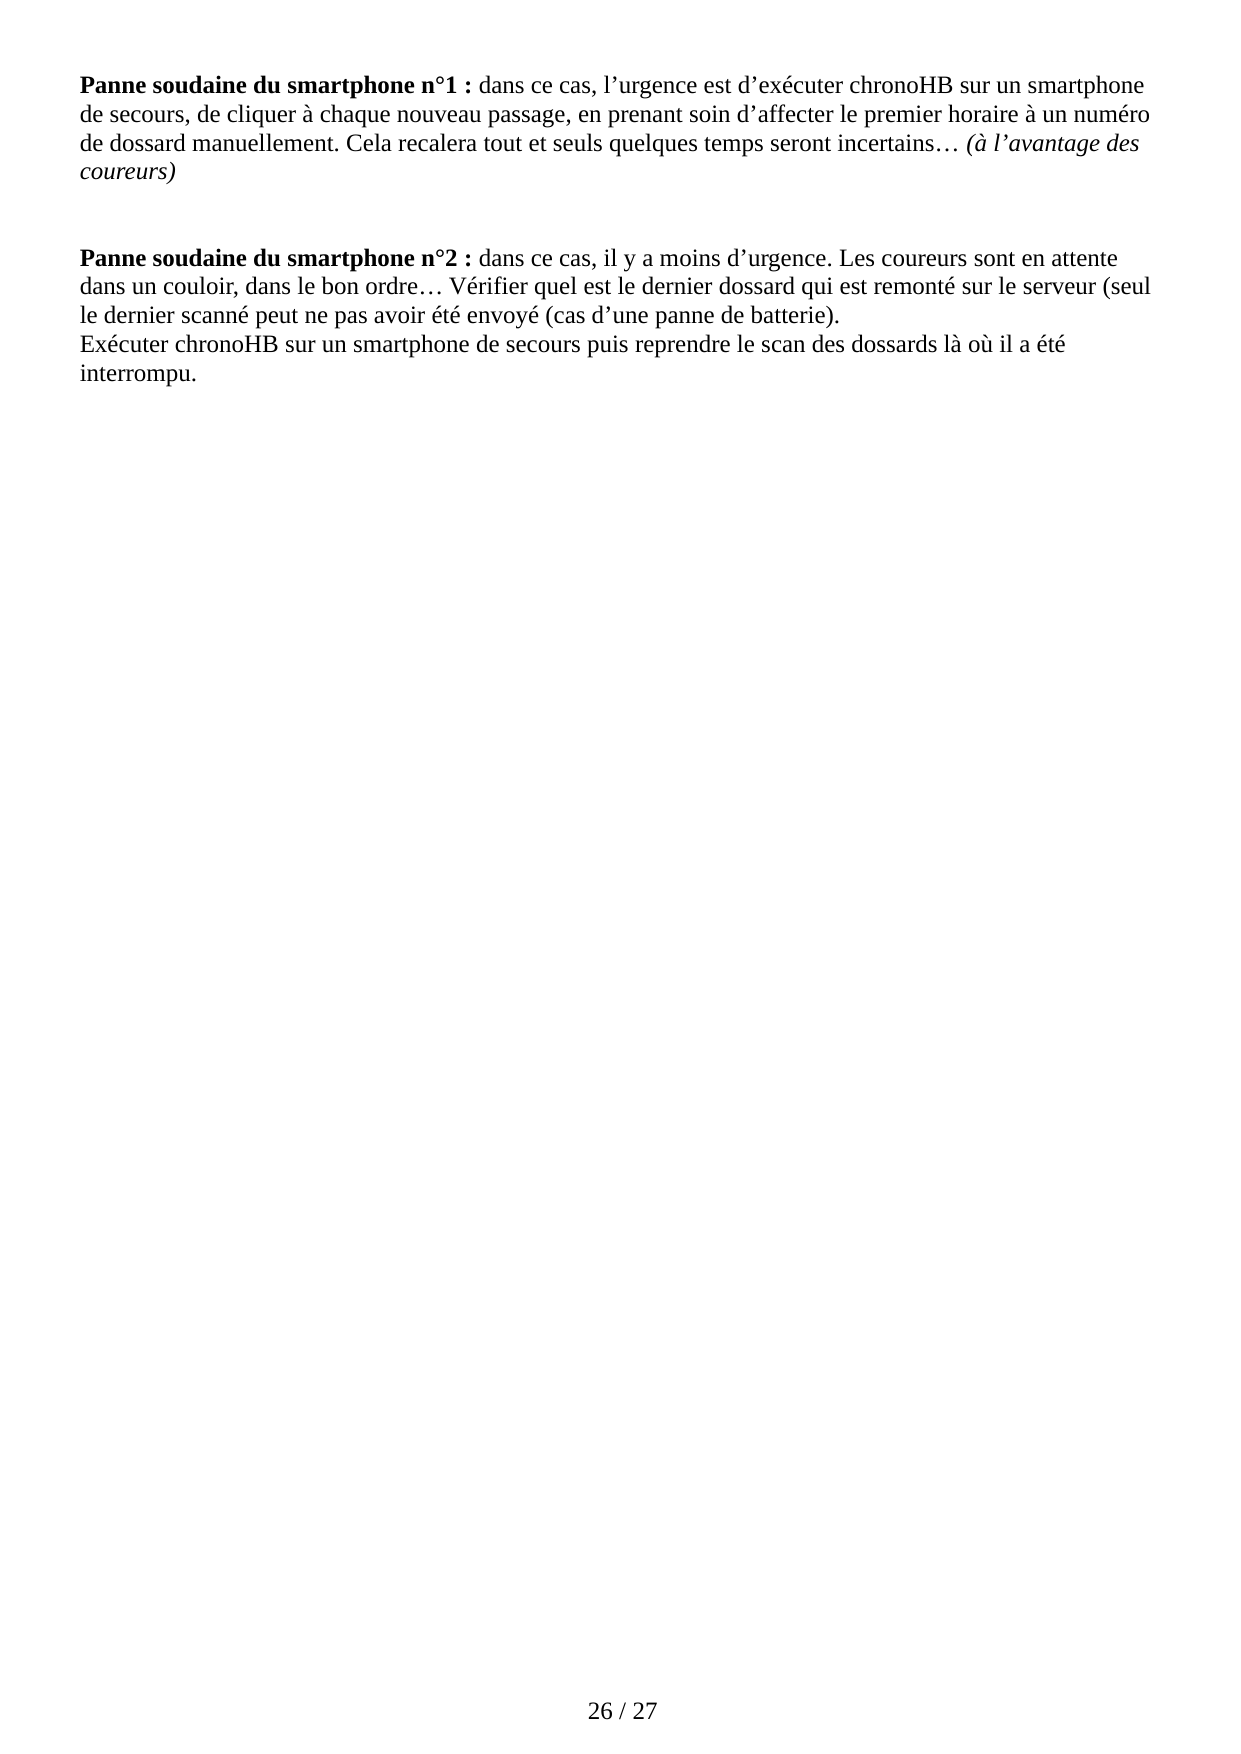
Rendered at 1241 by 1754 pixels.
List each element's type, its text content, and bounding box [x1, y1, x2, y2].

text Exécuter chronoHB sur un smartphone de secours puis reprendre le scan des dossards là où il a été interrompu. [79, 329, 1165, 386]
text Panne soudaine du smartphone n°2 : dans ce cas, il y a moins d’urgence. Les coureurs sont en attente dans un couloir, dans le bon ordre… Vérifier quel est le dernier dossard qui est remonté sur le serveur (seul le dernier scanné peut ne pas avoir été envoyé (cas d’une panne de batterie). [79, 243, 1165, 329]
text Panne soudaine du smartphone n°1 : dans ce cas, l’urgence est d’exécuter chronoHB sur un smartphone de secours, de cliquer à chaque nouveau passage, en prenant soin d’affecter le premier horaire à un numéro de dossard manuellement. Cela recalera tout et seuls quelques temps seront incertains… (à l’avantage des coureurs) [79, 70, 1165, 185]
